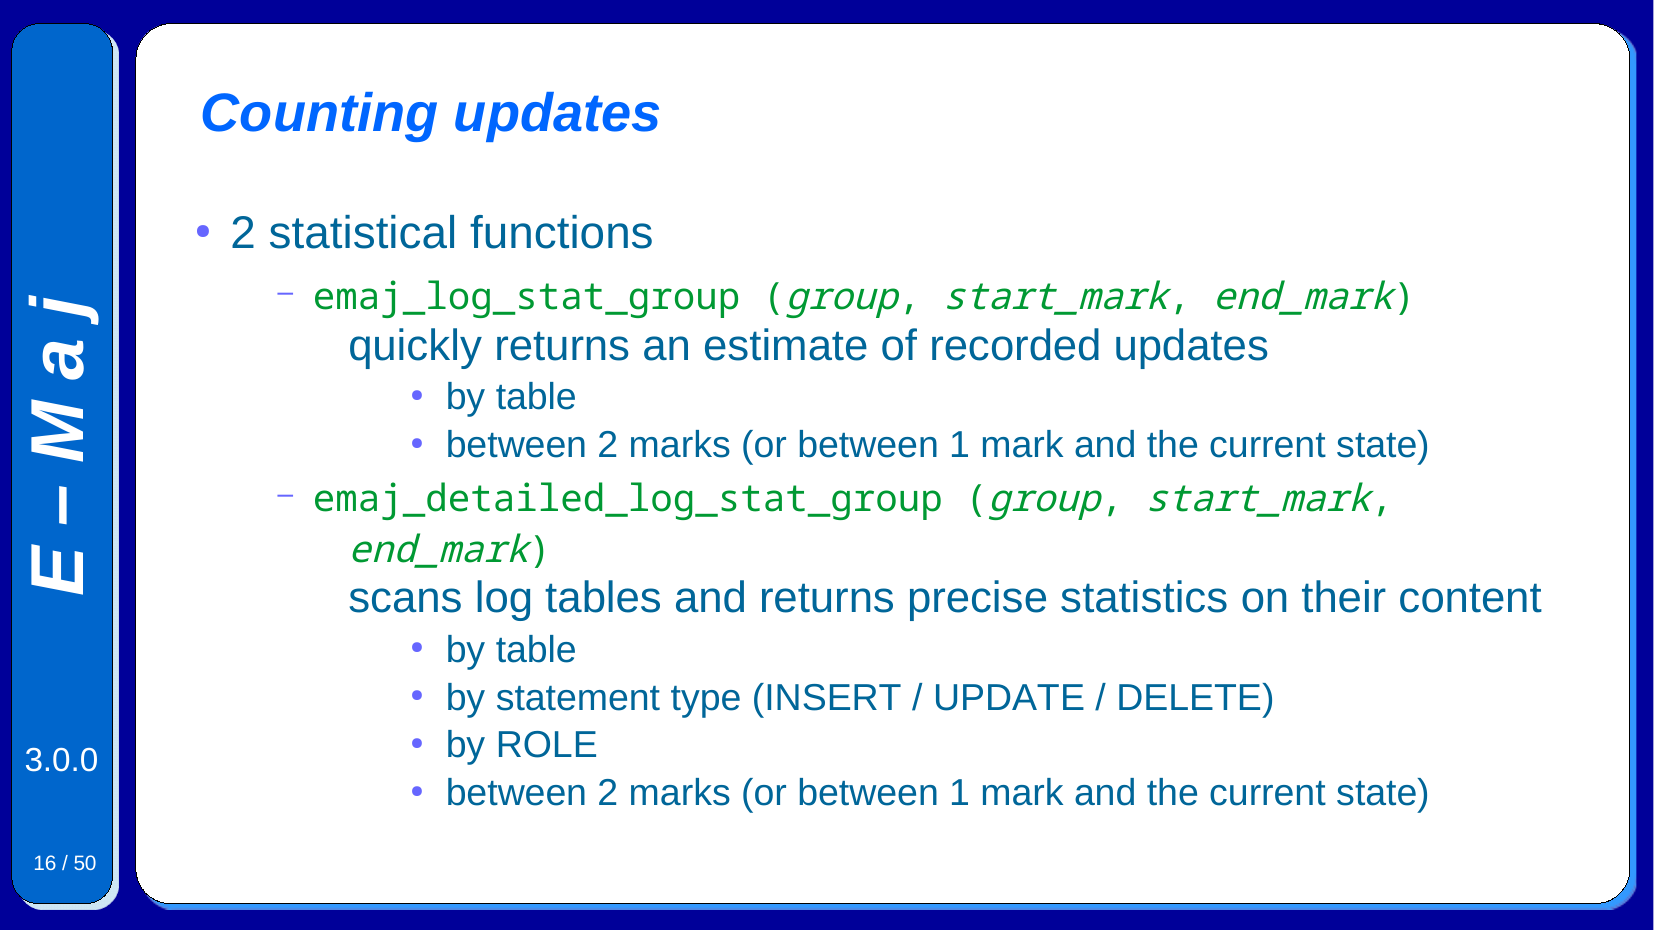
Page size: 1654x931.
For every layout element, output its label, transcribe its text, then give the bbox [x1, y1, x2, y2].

title Counting updates [200, 34, 1575, 191]
list 2 statistical functions emaj_log_stat_group (group, start_mark, end_mark) quickly returns an estimate of recorded updates by table between 2 marks (or between 1 mark and the current state) emaj_detailed_log_stat_group (group, start_mark, end_mark) scans log tables and returns precise statistics on their content by table by statement type (INSERT / UPDATE / DELETE) by ROLE between 2 marks (or between 1 mark and the current state) [177, 206, 1587, 889]
